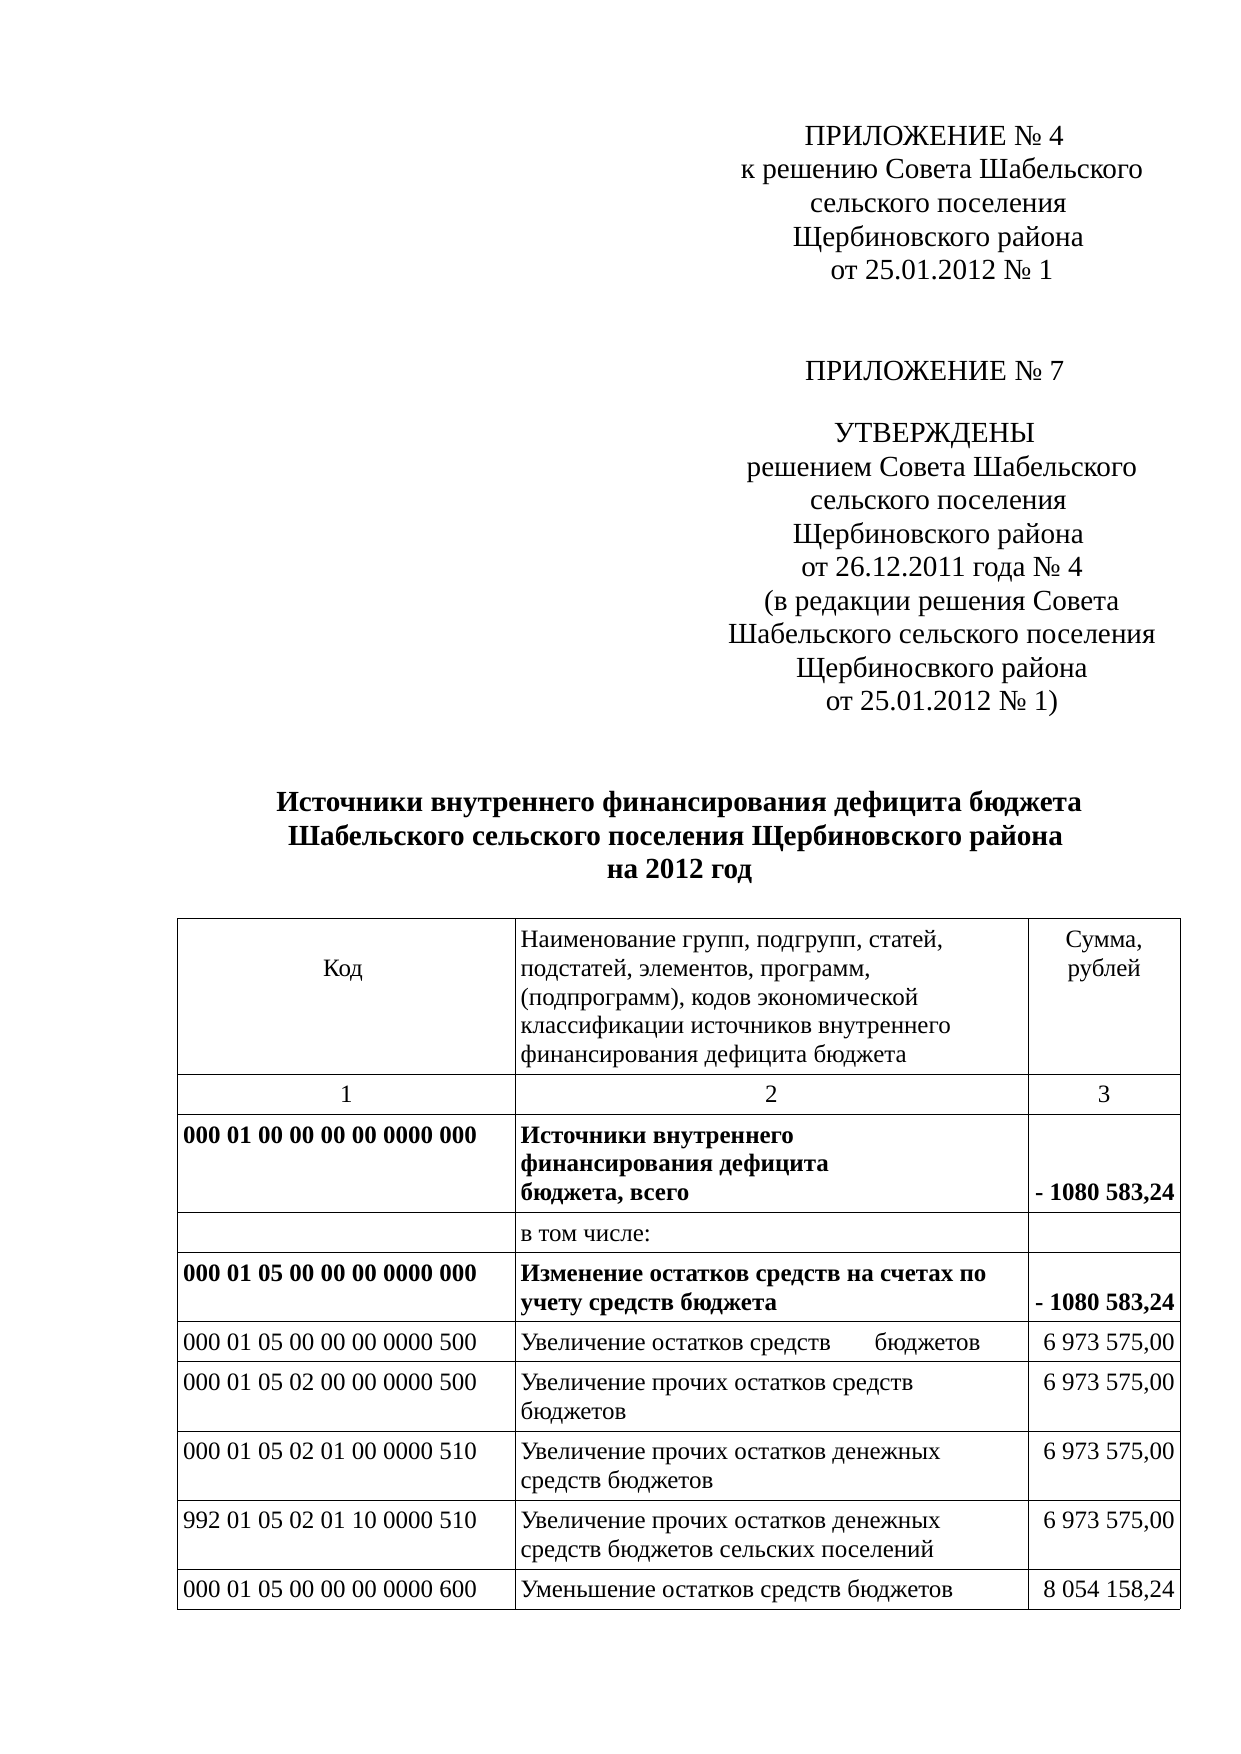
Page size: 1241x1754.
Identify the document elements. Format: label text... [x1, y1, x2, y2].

text (в редакции решения Совета [702, 583, 1181, 616]
table_cell Увеличение прочих остатков денежных средств бюджетов сельских поселений [516, 1501, 1028, 1569]
table_cell 6 973 575,00 [1029, 1501, 1180, 1569]
table_header Наименование групп, подгрупп, статей, подстатей, элементов, программ, (подпрограмм), кодов экономической классификации источников внутреннего финансирования дефицита бюджета [516, 919, 1028, 1074]
text Щербиносвкого района [702, 650, 1181, 683]
text сельского поселения [702, 185, 1181, 219]
table_cell 6 973 575,00 [1029, 1432, 1180, 1499]
table_cell Увеличение остатков средств бюджетов [516, 1322, 1028, 1361]
text Шабельского сельского поселения Щербиновского района [177, 818, 1181, 851]
text УТВЕРЖДЕНЫ [177, 415, 1181, 449]
table_cell 000 01 05 00 00 00 0000 500 [178, 1322, 515, 1361]
table_cell Изменение остатков средств на счетах по учету средств бюджета [516, 1253, 1028, 1321]
table_cell в том числе: [516, 1213, 1028, 1252]
text Приложение № 4 [702, 118, 1181, 152]
text к решению Совета Шабельского [702, 152, 1181, 185]
table_cell 8 054 158,24 [1029, 1570, 1180, 1609]
table_cell [178, 1213, 515, 1252]
table_cell Уменьшение остатков средств бюджетов [516, 1570, 1028, 1609]
text Щербиновского района [702, 516, 1181, 549]
text на 2012 год [177, 851, 1181, 885]
table_cell 6 973 575,00 [1029, 1362, 1180, 1431]
text от 25.01.2012 № 1 [702, 252, 1181, 286]
text Источники внутреннего финансирования дефицита бюджета [177, 784, 1181, 818]
text Шабельского сельского поселения [702, 616, 1181, 650]
table_cell [1029, 1213, 1180, 1252]
table_header Сумма, рублей [1029, 919, 1180, 1074]
table_header Код [178, 919, 515, 1074]
table_cell 000 01 00 00 00 00 0000 000 [178, 1115, 515, 1212]
table_cell 6 973 575,00 [1029, 1322, 1180, 1361]
table_cell 3 [1029, 1075, 1180, 1114]
table_cell 2 [516, 1075, 1028, 1114]
text решением Совета Шабельского [702, 449, 1181, 482]
text сельского поселения [702, 482, 1181, 516]
table_cell 000 01 05 00 00 00 0000 600 [178, 1570, 515, 1609]
text от 25.01.2012 № 1) [702, 683, 1181, 717]
table_cell 000 01 05 02 00 00 0000 500 [178, 1362, 515, 1431]
table_cell - 1080 583,24 [1029, 1253, 1180, 1321]
table_cell 992 01 05 02 01 10 0000 510 [178, 1501, 515, 1569]
table_cell 1 [178, 1075, 515, 1114]
table_cell Увеличение прочих остатков денежных средств бюджетов [516, 1432, 1028, 1499]
table_cell 000 01 05 00 00 00 0000 000 [178, 1253, 515, 1321]
table_cell Источники внутреннего финансирования дефицита бюджета, всего [516, 1115, 1028, 1212]
table_cell 000 01 05 02 01 00 0000 510 [178, 1432, 515, 1499]
text от 26.12.2011 года № 4 [702, 549, 1181, 583]
table_cell Увеличение прочих остатков средств бюджетов [516, 1362, 1028, 1431]
text Приложение № 7 [177, 353, 1181, 386]
table_cell - 1080 583,24 [1029, 1115, 1180, 1212]
text Щербиновского района [702, 219, 1181, 252]
